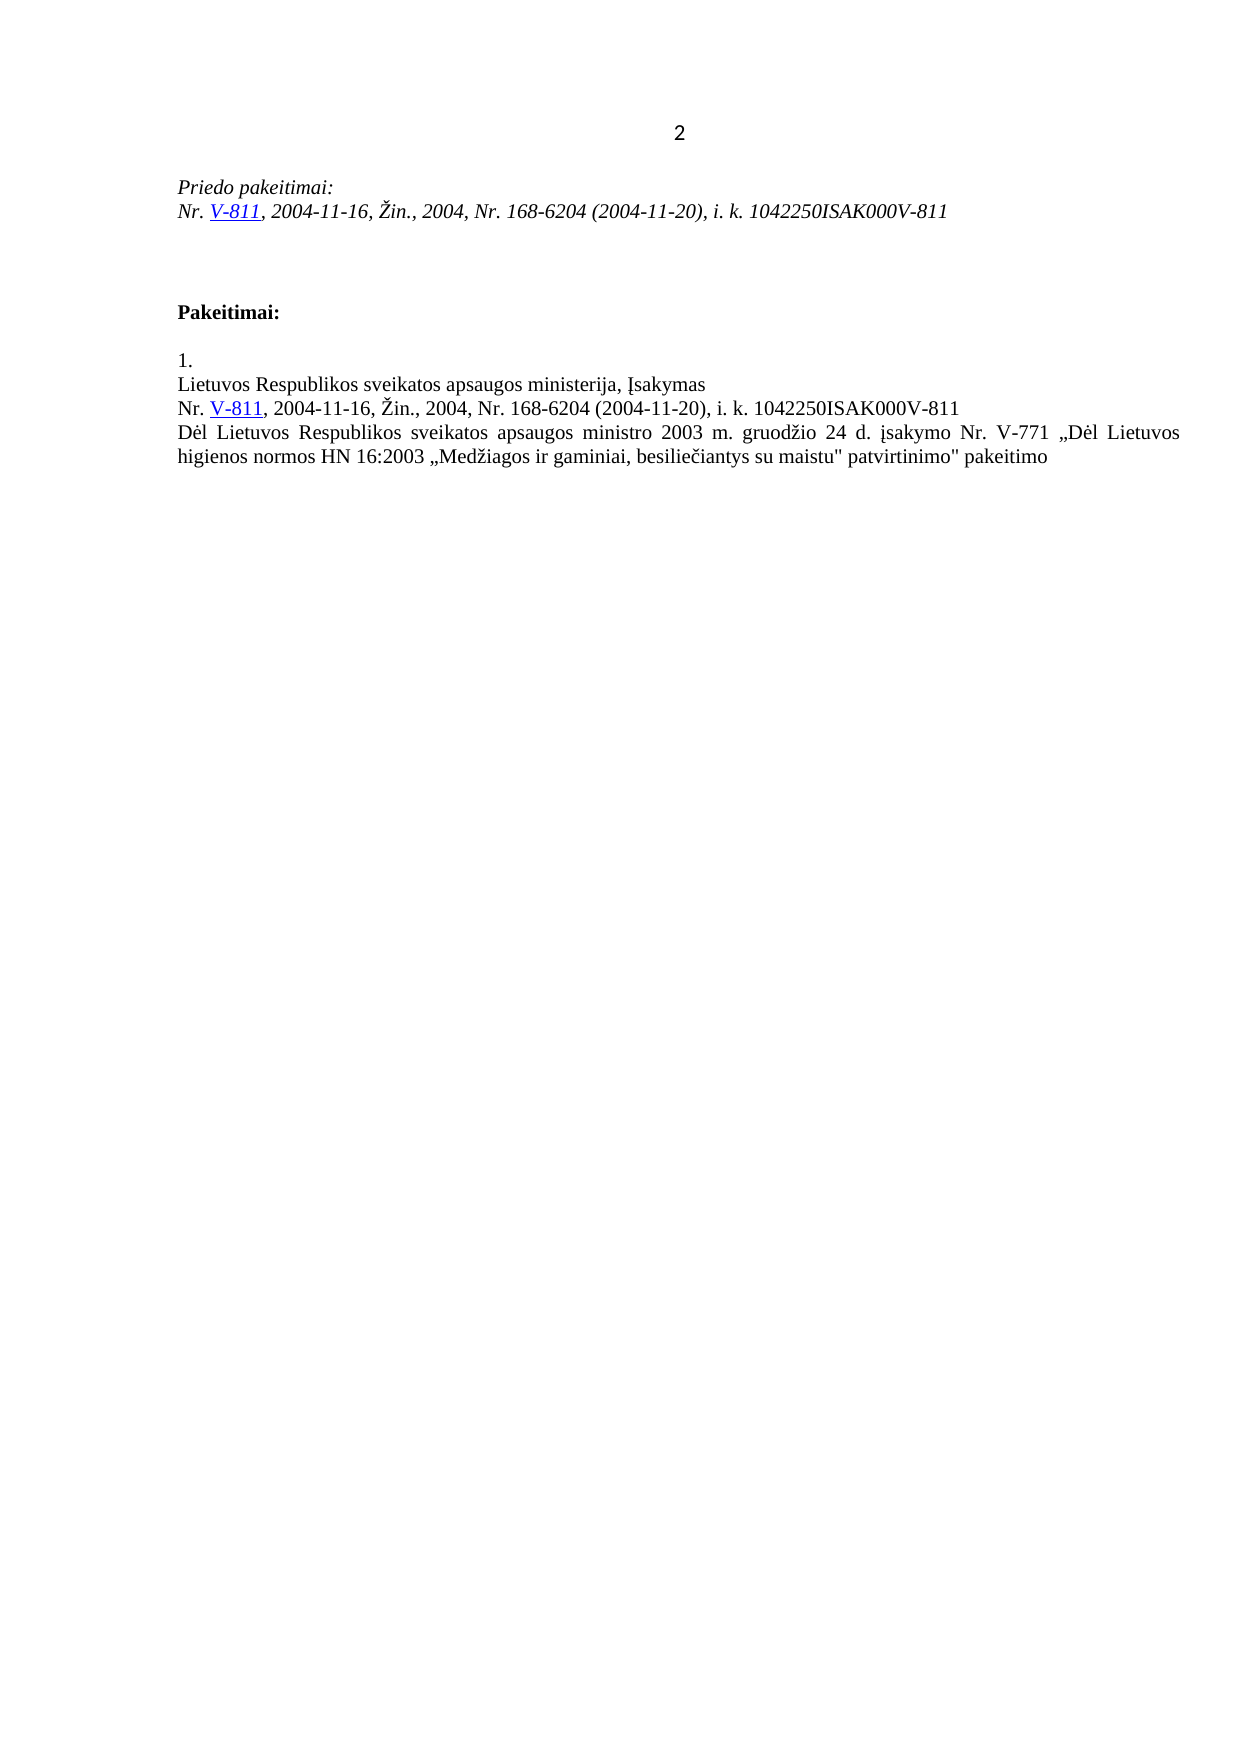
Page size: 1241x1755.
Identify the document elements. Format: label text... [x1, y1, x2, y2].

text Dėl Lietuvos Respublikos sveikatos apsaugos ministro 2003 m. gruodžio 24 d. įsakymo Nr. V-771 „Dėl Lietuvos higienos normos HN 16:2003 „Medžiagos ir gaminiai, besiliečiantys su maistu" patvirtinimo" pakeitimo [177, 420, 1181, 468]
text Nr. V-811, 2004-11-16, Žin., 2004, Nr. 168-6204 (2004-11-20), i. k. 1042250ISAK000V-811 [177, 396, 1181, 420]
text Pakeitimai: [177, 300, 1181, 324]
text 1. [177, 348, 1181, 372]
text Nr. V-811, 2004-11-16, Žin., 2004, Nr. 168-6204 (2004-11-20), i. k. 1042250ISAK000V-811 [177, 199, 1181, 223]
text Priedo pakeitimai: [177, 175, 1181, 199]
text Lietuvos Respublikos sveikatos apsaugos ministerija, Įsakymas [177, 372, 1181, 396]
